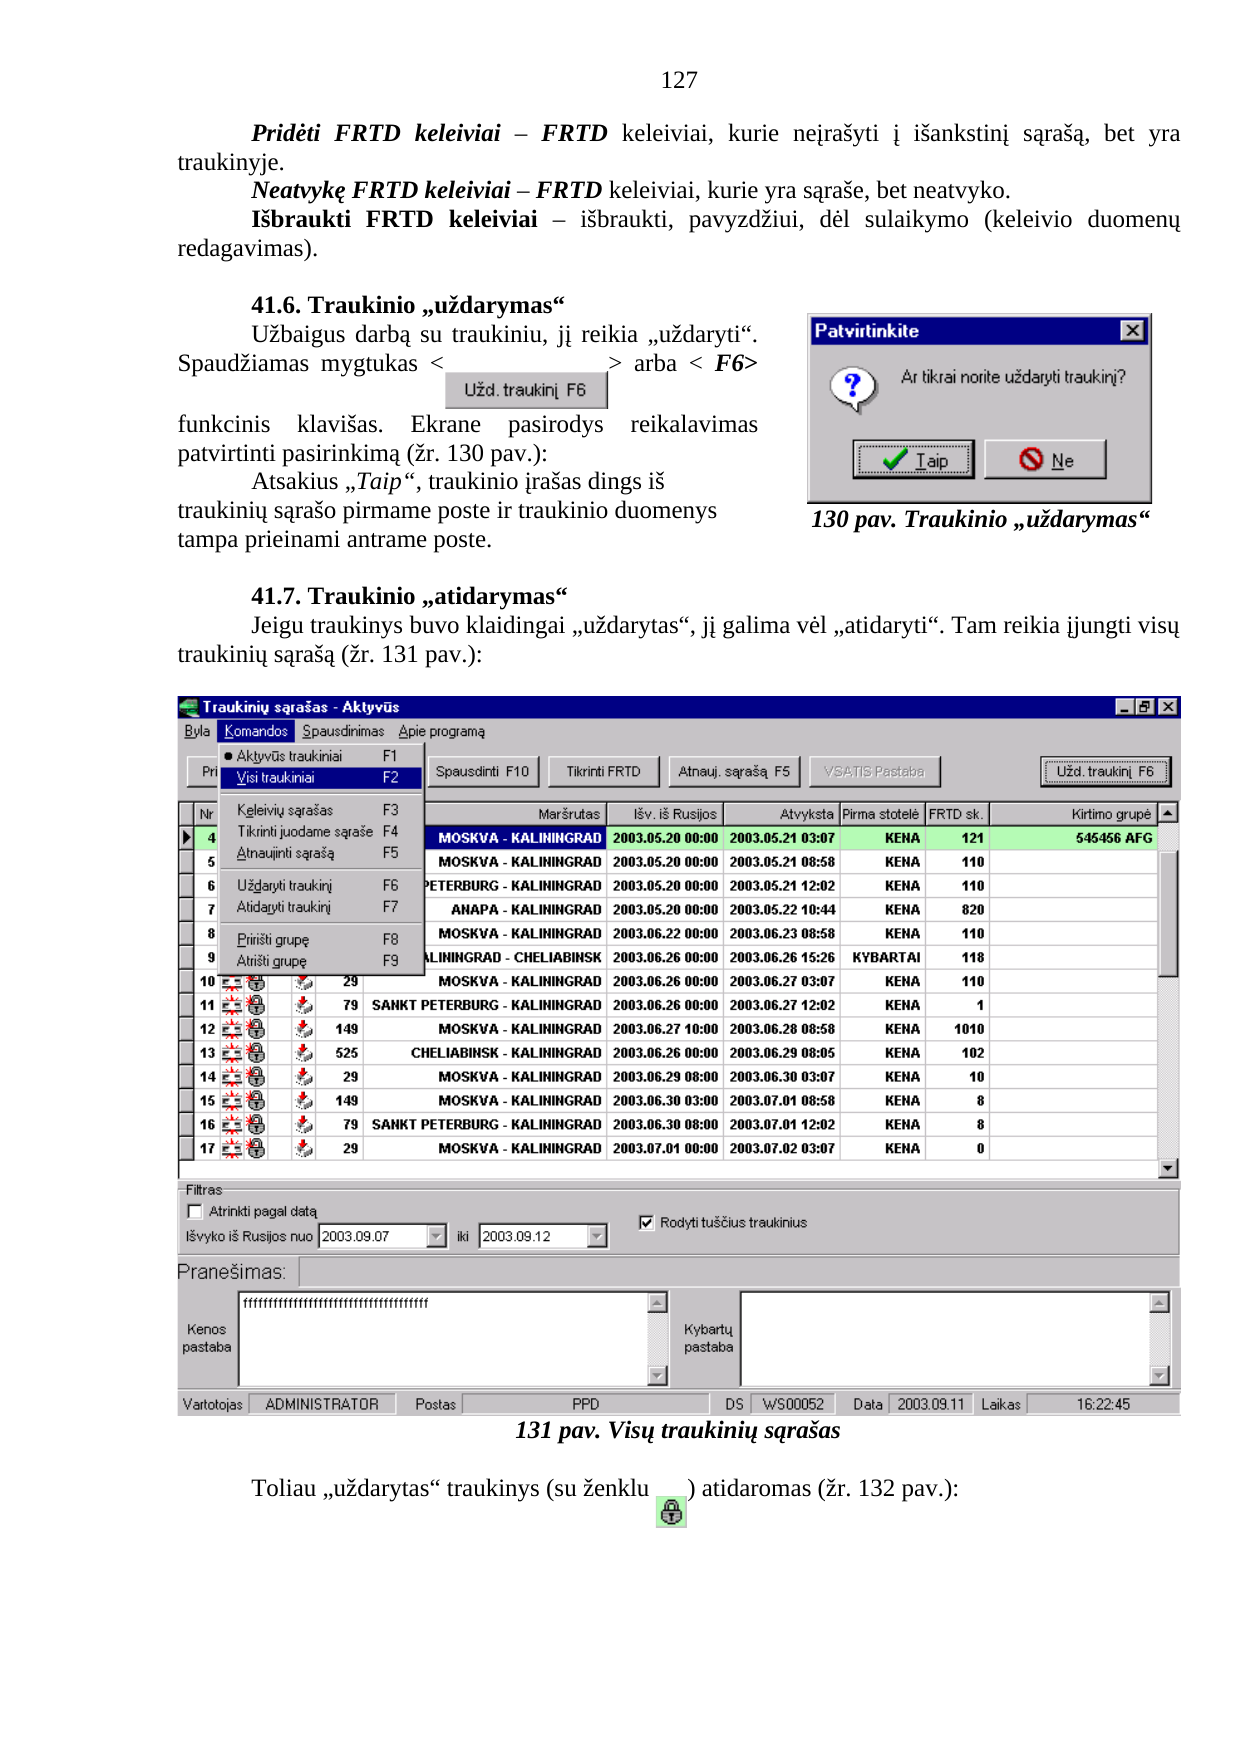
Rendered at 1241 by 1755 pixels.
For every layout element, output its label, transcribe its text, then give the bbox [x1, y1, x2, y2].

text 130 pav. Traukinio „uždarymas“ [758, 504, 1152, 533]
text [1153, 319, 1181, 466]
text Neatvykę FRTD keleiviai – FRTD keleiviai, kurie yra sąraše, bet neatvyko. [177, 176, 1181, 204]
text 41.7. Traukinio „atidarymas“ [177, 581, 1181, 610]
text 41.6. Traukinio „uždarymas“ [177, 291, 1181, 319]
text Užbaigus darbą su traukiniu, jį reikia „uždaryti“. Spaudžiamas mygtukas <> arba < F6> funkcinis klavišas. Ekrane pasirodys reikalavimas patvirtinti pasirinkimą (žr. 130 pav.): [177, 319, 758, 466]
text Jeigu traukinys buvo klaidingai „uždarytas“, jį galima vėl „atidaryti“. Tam reikia įjungti visų traukinių sąrašą (žr. 131 pav.): [177, 610, 1181, 668]
text Atsakius „Taip“, traukinio įrašas dings iš traukinių sąrašo pirmame poste ir traukinio duomenys tampa prieinami antrame poste. [177, 466, 758, 553]
text Pridėti FRTD keleiviai – FRTD keleiviai, kurie neįrašyti į išankstinį sąrašą, bet yra traukinyje. [177, 118, 1181, 176]
text Toliau „uždarytas“ traukinys (su ženklu ) atidaromas (žr. 132 pav.): [177, 1473, 1181, 1527]
text Išbraukti FRTD keleiviai – išbraukti, pavyzdžiui, dėl sulaikymo (keleivio duomenų redagavimas). [177, 204, 1181, 262]
text [1152, 466, 1181, 553]
text 131 pav. Visų traukinių sąrašas [177, 1416, 1181, 1444]
